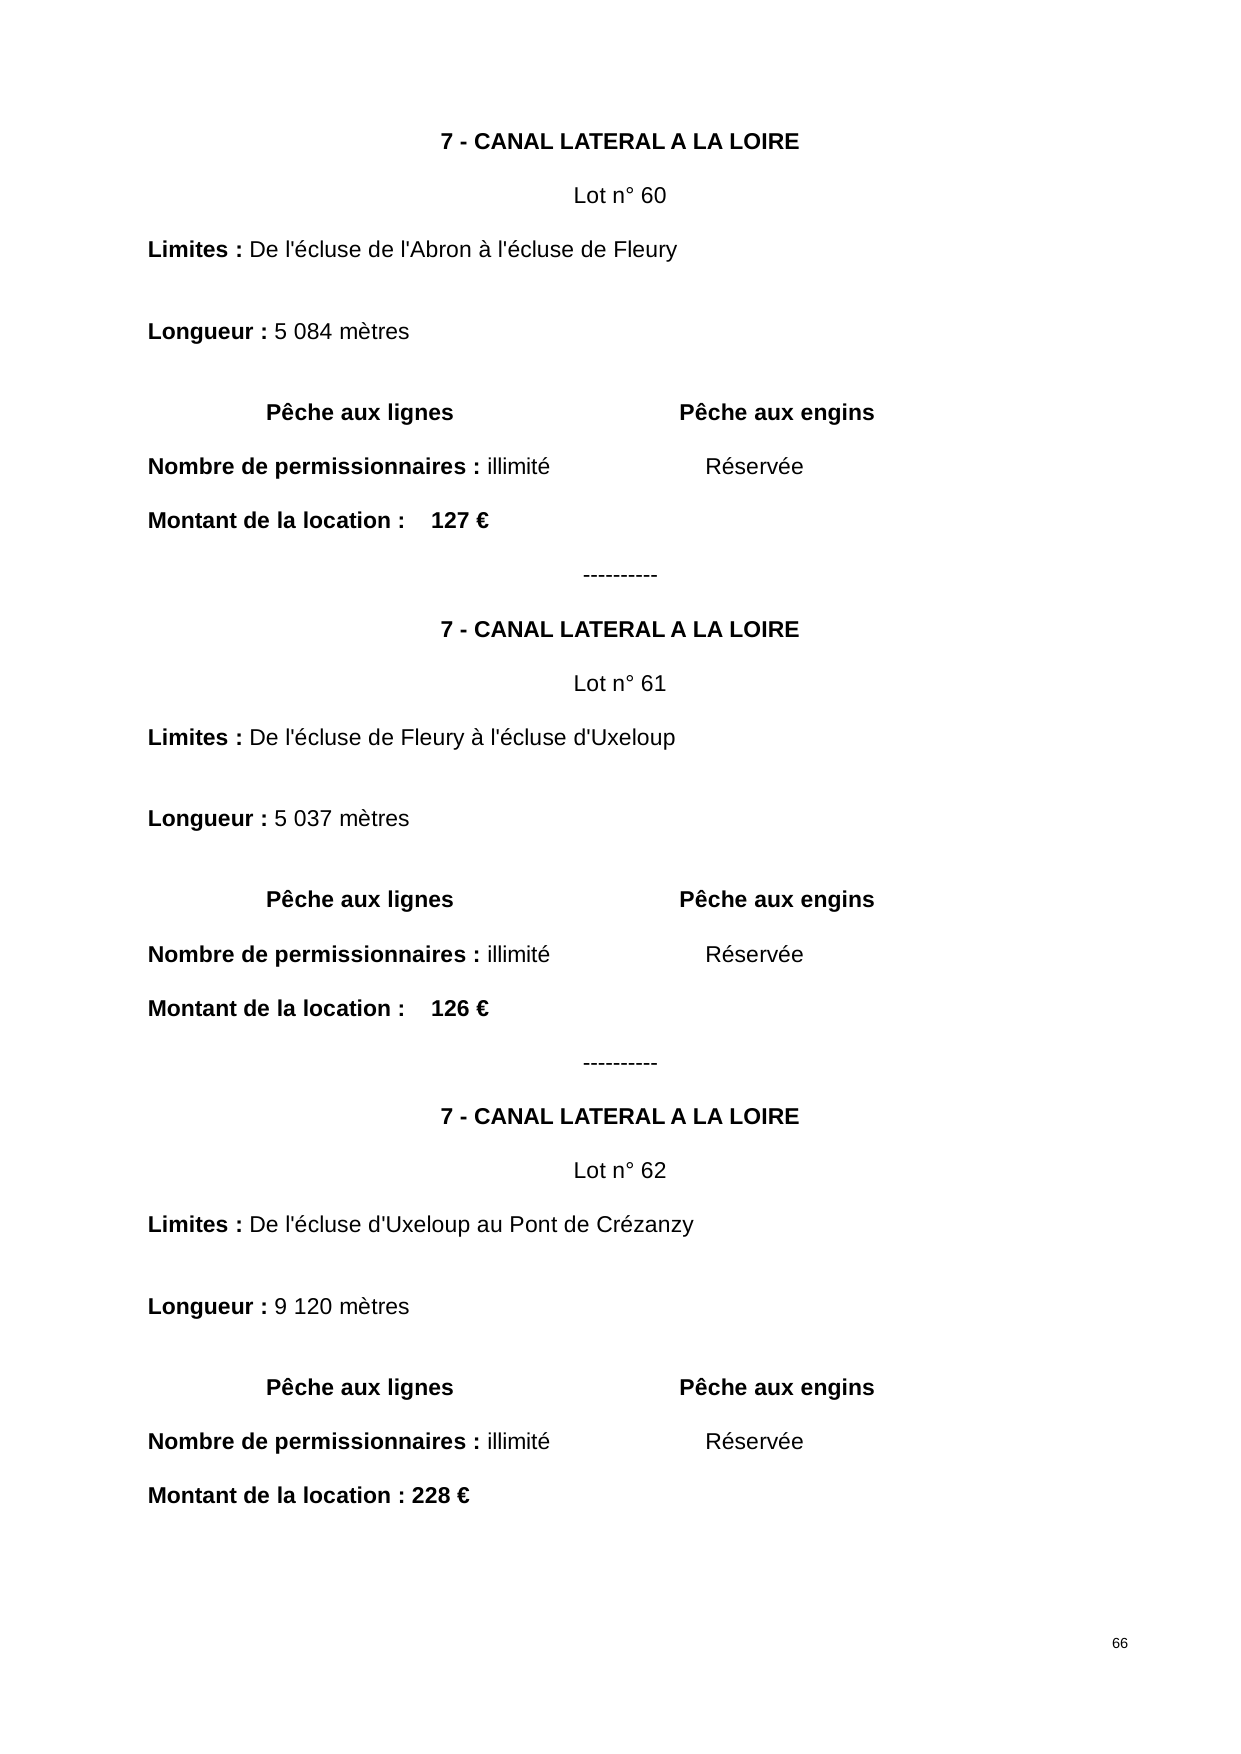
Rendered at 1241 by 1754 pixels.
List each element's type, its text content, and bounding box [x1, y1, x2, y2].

text Longueur : 9 120 mètres [88, 1292, 1152, 1319]
text Pêche aux lignes Pêche aux engins [88, 1373, 1152, 1400]
text Pêche aux lignes Pêche aux engins [88, 398, 1152, 425]
text 7 - CANAL LATERAL A LA LOIRE [88, 615, 1152, 642]
text Limites : De l'écluse d'Uxeloup au Pont de Crézanzy [88, 1211, 1152, 1238]
text 7 - CANAL LATERAL A LA LOIRE [88, 1102, 1152, 1129]
text Montant de la location : 127 € [88, 507, 1152, 534]
text Nombre de permissionnaires : illimité Réservée [88, 452, 1152, 479]
text Limites : De l'écluse de l'Abron à l'écluse de Fleury [88, 236, 1152, 263]
text Limites : De l'écluse de Fleury à l'écluse d'Uxeloup [88, 723, 1152, 750]
text Montant de la location : 228 € [88, 1482, 1152, 1509]
text Longueur : 5 084 mètres [88, 317, 1152, 344]
text ---------- [88, 561, 1152, 588]
text Nombre de permissionnaires : illimité Réservée [88, 1427, 1152, 1454]
text ---------- [88, 1048, 1152, 1075]
text Nombre de permissionnaires : illimité Réservée [88, 940, 1152, 967]
text Lot n° 62 [88, 1157, 1152, 1184]
text Lot n° 61 [88, 669, 1152, 696]
text Pêche aux lignes Pêche aux engins [88, 886, 1152, 913]
text Montant de la location : 126 € [88, 994, 1152, 1021]
text Lot n° 60 [88, 182, 1152, 209]
text Longueur : 5 037 mètres [88, 804, 1152, 832]
text 7 - CANAL LATERAL A LA LOIRE [88, 127, 1152, 154]
